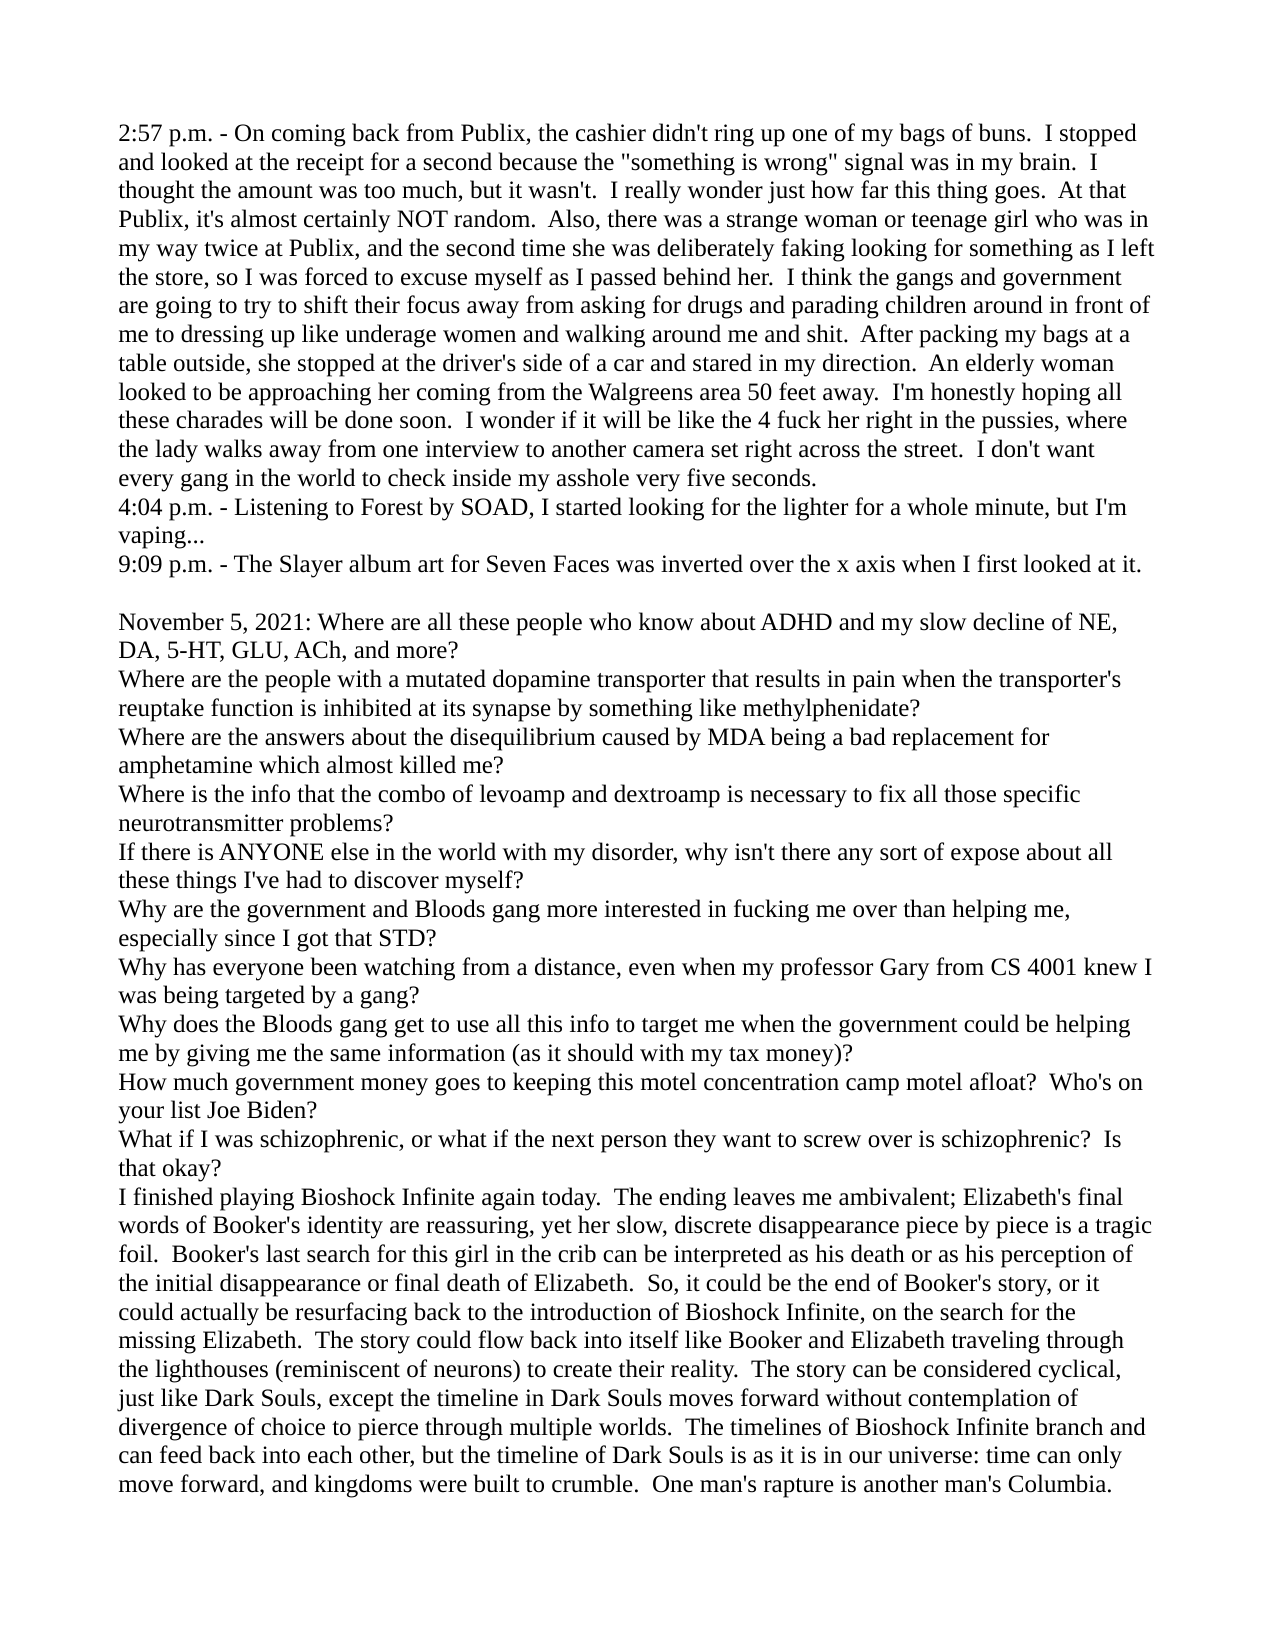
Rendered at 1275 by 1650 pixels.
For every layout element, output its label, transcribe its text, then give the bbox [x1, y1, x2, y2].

text Where are the people with a mutated dopamine transporter that results in pain when the transporter's reuptake function is inhibited at its synapse by something like methylphenidate? [118, 664, 1157, 722]
text I finished playing Bioshock Infinite again today. The ending leaves me ambivalent; Elizabeth's final words of Booker's identity are reassuring, yet her slow, discrete disappearance piece by piece is a tragic foil. Booker's last search for this girl in the crib can be interpreted as his death or as his perception of the initial disappearance or final death of Elizabeth. So, it could be the end of Booker's story, or it could actually be resurfacing back to the introduction of Bioshock Infinite, on the search for the missing Elizabeth. The story could flow back into itself like Booker and Elizabeth traveling through the lighthouses (reminiscent of neurons) to create their reality. The story can be considered cyclical, just like Dark Souls, except the timeline in Dark Souls moves forward without contemplation of divergence of choice to pierce through multiple worlds. The timelines of Bioshock Infinite branch and can feed back into each other, but the timeline of Dark Souls is as it is in our universe: time can only move forward, and kingdoms were built to crumble. One man's rapture is another man's Columbia. [118, 1182, 1157, 1498]
text 4:04 p.m. - Listening to Forest by SOAD, I started looking for the lighter for a whole minute, but I'm vaping... [118, 492, 1157, 549]
text 2:57 p.m. - On coming back from Publix, the cashier didn't ring up one of my bags of buns. I stopped and looked at the receipt for a second because the "something is wrong" signal was in my brain. I thought the amount was too much, but it wasn't. I really wonder just how far this thing goes. At that Publix, it's almost certainly NOT random. Also, there was a strange woman or teenage girl who was in my way twice at Publix, and the second time she was deliberately faking looking for something as I left the store, so I was forced to excuse myself as I passed behind her. I think the gangs and government are going to try to shift their focus away from asking for drugs and parading children around in front of me to dressing up like underage women and walking around me and shit. After packing my bags at a table outside, she stopped at the driver's side of a car and stared in my direction. An elderly woman looked to be approaching her coming from the Walgreens area 50 feet away. I'm honestly hoping all these charades will be done soon. I wonder if it will be like the 4 fuck her right in the pussies, where the lady walks away from one interview to another camera set right across the street. I don't want every gang in the world to check inside my asshole very five seconds. [118, 118, 1157, 492]
text Where is the info that the combo of levoamp and dextroamp is necessary to fix all those specific neurotransmitter problems? [118, 779, 1157, 837]
text How much government money goes to keeping this motel concentration camp motel afloat? Who's on your list Joe Biden? [118, 1067, 1157, 1124]
text November 5, 2021: Where are all these people who know about ADHD and my slow decline of NE, DA, 5-HT, GLU, ACh, and more? [118, 607, 1157, 664]
text If there is ANYONE else in the world with my disorder, why isn't there any sort of expose about all these things I've had to discover myself? [118, 837, 1157, 894]
text Why does the Bloods gang get to use all this info to target me when the government could be helping me by giving me the same information (as it should with my tax money)? [118, 1009, 1157, 1067]
text 9:09 p.m. - The Slayer album art for Seven Faces was inverted over the x axis when I first looked at it. [118, 549, 1157, 578]
text Why has everyone been watching from a distance, even when my professor Gary from CS 4001 knew I was being targeted by a gang? [118, 952, 1157, 1009]
text Where are the answers about the disequilibrium caused by MDA being a bad replacement for amphetamine which almost killed me? [118, 722, 1157, 779]
text Why are the government and Bloods gang more interested in fucking me over than helping me, especially since I got that STD? [118, 894, 1157, 952]
text What if I was schizophrenic, or what if the next person they want to screw over is schizophrenic? Is that okay? [118, 1124, 1157, 1182]
